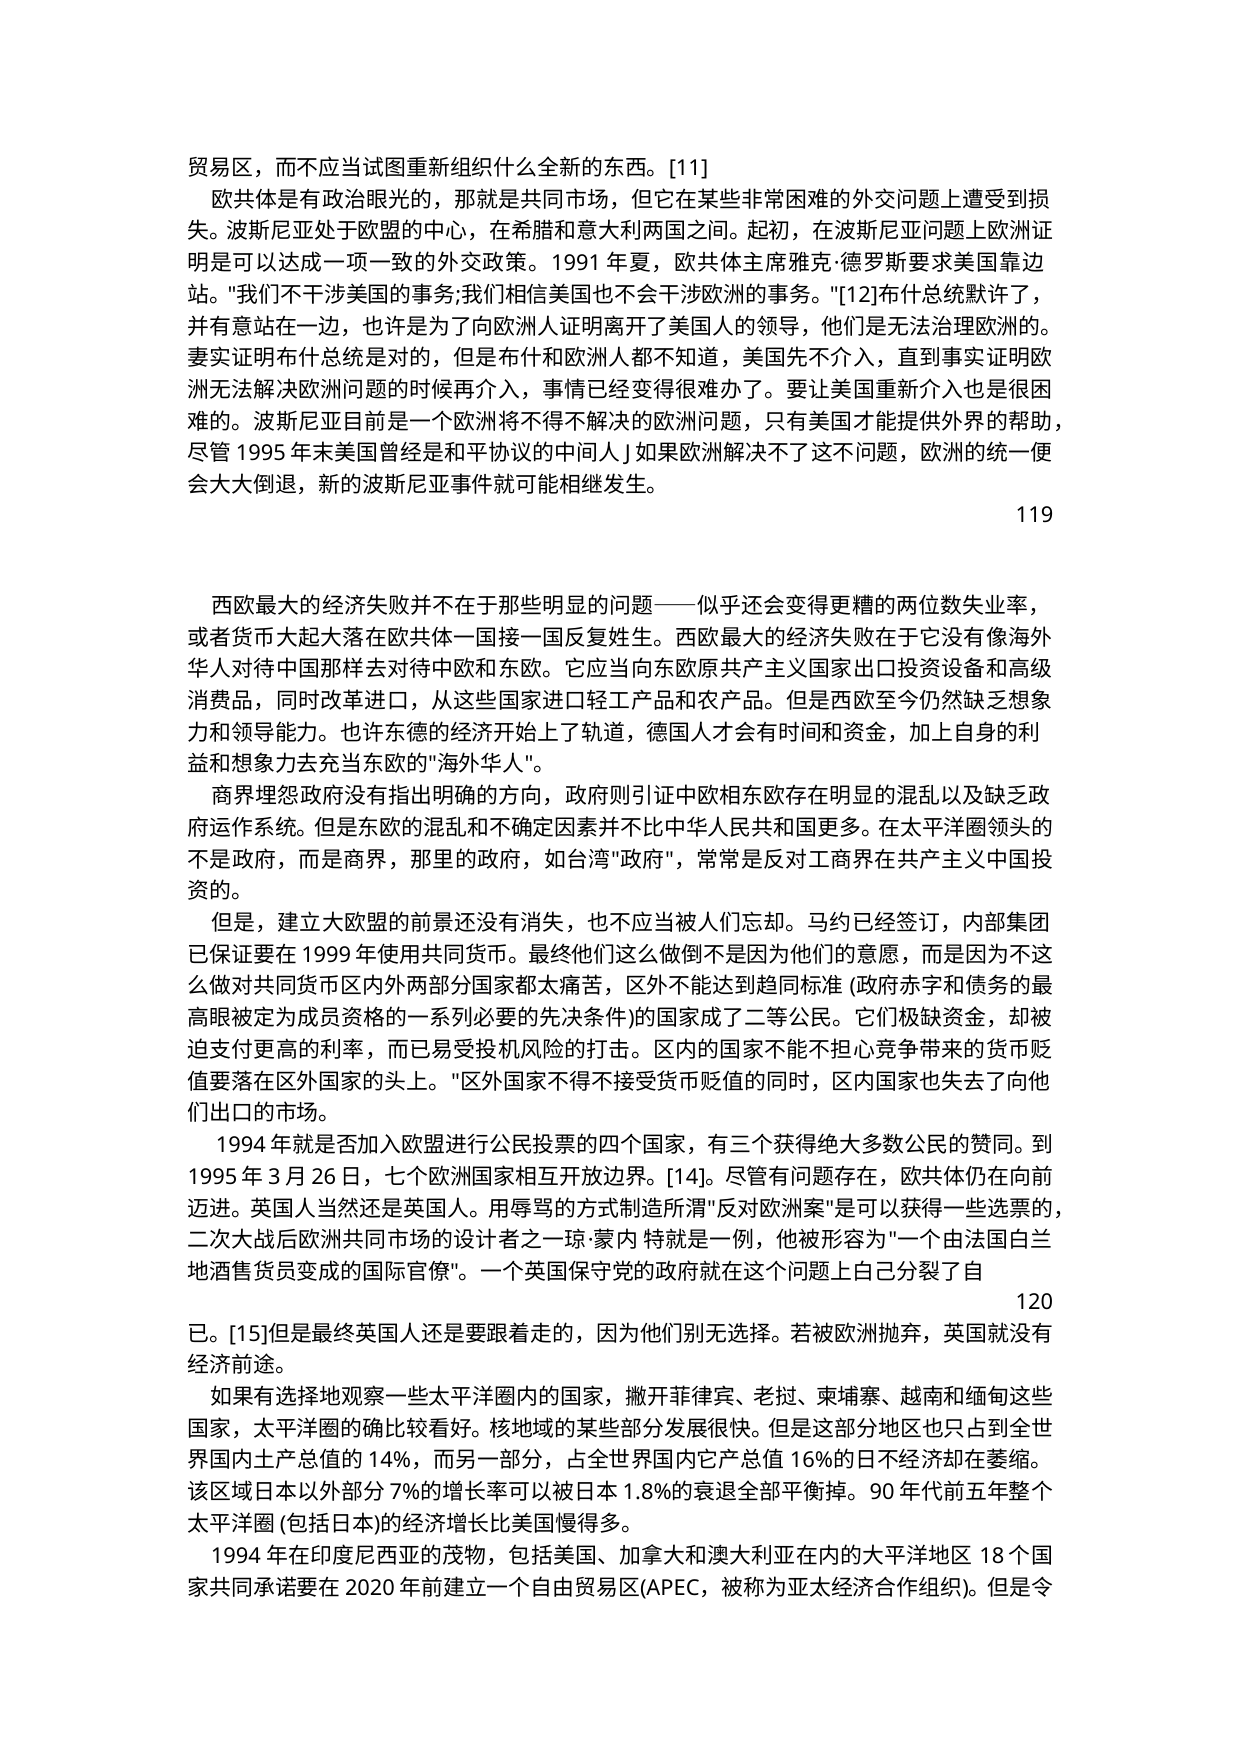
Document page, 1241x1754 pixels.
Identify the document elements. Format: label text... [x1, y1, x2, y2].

text 1994年就是否加入欧盟进行公民投票的四个国家，有三个获得绝大多数公民的赞同。到1995年3月26日，七个欧洲国家相互开放边界。[14]。尽管有问题存在，欧共体仍在向前迈进。英国人当然还是英国人。用辱骂的方式制造所渭"反对欧洲案"是可以获得一些选票的，二次大战后欧洲共同市场的设计者之一琼·蒙内 特就是一例，他被形容为"一个由法国白兰地酒售货员变成的国际官僚"。一个英国保守党的政府就在这个问题上白己分裂了自 [187, 1127, 1053, 1286]
text 已。[15]但是最终英国人还是要跟着走的，因为他们别无选择。若被欧洲抛弃，英国就没有经济前途。 [187, 1316, 1053, 1379]
text 120 [187, 1286, 1053, 1316]
text 妻实证明布什总统是对的，但是布什和欧洲人都不知道，美国先不介入，直到事实证明欧洲无法解决欧洲问题的时候再介入，事情已经变得很难办了。要让美国重新介入也是很困难的。波斯尼亚目前是一个欧洲将不得不解决的欧洲问题，只有美国才能提供外界的帮助，尽管1995年末美国曾经是和平协议的中间人J如果欧洲解决不了这不问题，欧洲的统一便会大大倒退，新的波斯尼亚事件就可能相继发生。 [187, 340, 1053, 499]
text 西欧最大的经济失败并不在于那些明显的问题——似乎还会变得更糟的两位数失业率，或者货币大起大落在欧共体一国接一国反复姓生。西欧最大的经济失败在于它没有像海外华人对待中国那样去对待中欧和东欧。它应当向东欧原共产主义国家出口投资设备和高级消费品，同时改革进口，从这些国家进口轻工产品和农产品。但是西欧至今仍然缺乏想象力和领导能力。也许东德的经济开始上了轨道，德国人才会有时间和资金，加上自身的利 [187, 588, 1053, 746]
text 如果有选择地观察一些太平洋圈内的国家，撇开菲律宾、老挝、柬埔寨、越南和缅甸这些国家，太平洋圈的确比较看好。核地域的某些部分发展很快。但是这部分地区也只占到全世界国内土产总值的14%，而另一部分，占全世界国内它产总值16%的日不经济却在萎缩。该区域日本以外部分7%的增长率可以被日本1.8%的衰退全部平衡掉。90年代前五年整个太平洋圈 (包括日本)的经济增长比美国慢得多。 [187, 1379, 1053, 1538]
text 益和想象力去充当东欧的"海外华人"。 [187, 746, 1053, 778]
text 欧共体是有政治眼光的，那就是共同市场，但它在某些非常困难的外交问题上遭受到损失。波斯尼亚处于欧盟的中心，在希腊和意大利两国之间。起初，在波斯尼亚问题上欧洲证明是可以达成一项一致的外交政策。1991年夏，欧共体主席雅克·德罗斯要求美国靠边站。"我们不干涉美国的事务;我们相信美国也不会干涉欧洲的事务。"[12]布什总统默许了，并有意站在一边，也许是为了向欧洲人证明离开了美国人的领导，他们是无法治理欧洲的。 [187, 182, 1053, 340]
text 但是，建立大欧盟的前景还没有消失，也不应当被人们忘却。马约已经签订，内部集团已保证要在1999年使用共同货币。最终他们这么做倒不是因为他们的意愿，而是因为不这么做对共同货币区内外两部分国家都太痛苦，区外不能达到趋同标准 (政府赤字和债务的最高眼被定为成员资格的一系列必要的先决条件)的国家成了二等公民。它们极缺资金，却被迫支付更高的利率，而已易受投机风险的打击。区内的国家不能不担心竞争带来的货币贬值要落在区外国家的头上。"区外国家不得不接受货币贬值的同时，区内国家也失去了向他们出口的市场。 [187, 905, 1053, 1127]
text 1994年在印度尼西亚的茂物，包括美国、加拿大和澳大利亚在内的大平洋地区18个国家共同承诺要在2020年前建立一个自由贸易区(APEC，被称为亚太经济合作组织)。但是令 [187, 1538, 1053, 1601]
text 贸易区，而不应当试图重新组织什么全新的东西。[11] [187, 150, 1053, 182]
text 商界埋怨政府没有指出明确的方向，政府则引证中欧相东欧存在明显的混乱以及缺乏政府运作系统。但是东欧的混乱和不确定因素并不比中华人民共和国更多。在太平洋圈领头的不是政府，而是商界，那里的政府，如台湾"政府"，常常是反对工商界在共产主义中国投资的。 [187, 778, 1053, 905]
text 119 [187, 499, 1053, 528]
